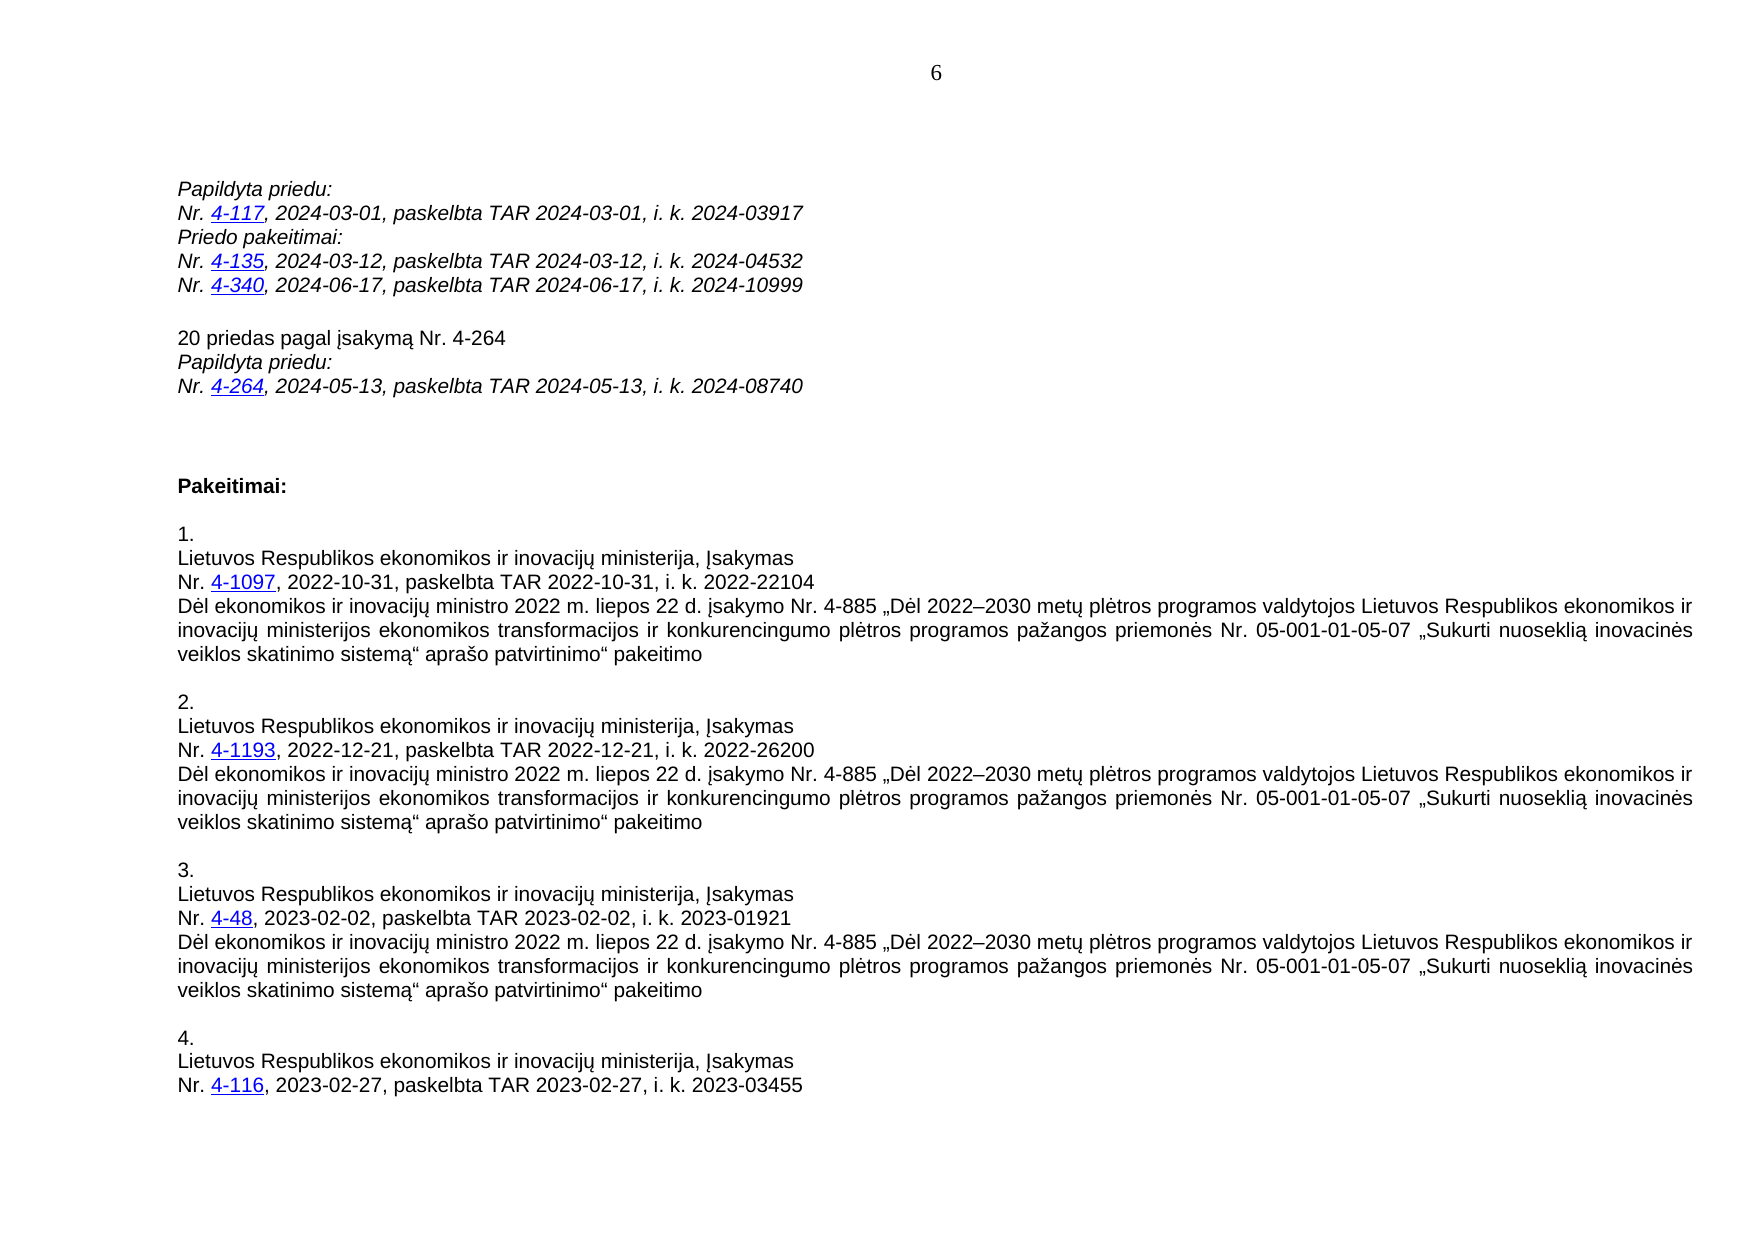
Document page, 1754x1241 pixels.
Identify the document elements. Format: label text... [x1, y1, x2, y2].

text Nr. 4-1193, 2022-12-21, paskelbta TAR 2022-12-21, i. k. 2022-26200 [177, 738, 1695, 762]
text Nr. 4-48, 2023-02-02, paskelbta TAR 2023-02-02, i. k. 2023-01921 [177, 906, 1695, 929]
text Pakeitimai: [177, 474, 1695, 498]
text Dėl ekonomikos ir inovacijų ministro 2022 m. liepos 22 d. įsakymo Nr. 4-885 „Dėl 2022–2030 metų plėtros programos valdytojos Lietuvos Respublikos ekonomikos ir inovacijų ministerijos ekonomikos transformacijos ir konkurencingumo plėtros programos pažangos priemonės Nr. 05-001-01-05-07 „Sukurti nuoseklią inovacinės veiklos skatinimo sistemą“ aprašo patvirtinimo“ pakeitimo [177, 929, 1695, 1001]
text Lietuvos Respublikos ekonomikos ir inovacijų ministerija, Įsakymas [177, 1049, 1695, 1073]
text Dėl ekonomikos ir inovacijų ministro 2022 m. liepos 22 d. įsakymo Nr. 4-885 „Dėl 2022–2030 metų plėtros programos valdytojos Lietuvos Respublikos ekonomikos ir inovacijų ministerijos ekonomikos transformacijos ir konkurencingumo plėtros programos pažangos priemonės Nr. 05-001-01-05-07 „Sukurti nuoseklią inovacinės veiklos skatinimo sistemą“ aprašo patvirtinimo“ pakeitimo [177, 594, 1695, 666]
text Nr. 4-264, 2024-05-13, paskelbta TAR 2024-05-13, i. k. 2024-08740 [177, 374, 1695, 398]
text Papildyta priedu: [177, 350, 1695, 374]
text Dėl ekonomikos ir inovacijų ministro 2022 m. liepos 22 d. įsakymo Nr. 4-885 „Dėl 2022–2030 metų plėtros programos valdytojos Lietuvos Respublikos ekonomikos ir inovacijų ministerijos ekonomikos transformacijos ir konkurencingumo plėtros programos pažangos priemonės Nr. 05-001-01-05-07 „Sukurti nuoseklią inovacinės veiklos skatinimo sistemą“ aprašo patvirtinimo“ pakeitimo [177, 762, 1695, 834]
text Papildyta priedu: [177, 177, 1695, 201]
text 20 priedas pagal įsakymą Nr. 4-264 [177, 326, 1695, 350]
text 4. [177, 1025, 1695, 1049]
text Lietuvos Respublikos ekonomikos ir inovacijų ministerija, Įsakymas [177, 714, 1695, 738]
text Priedo pakeitimai: [177, 225, 1695, 249]
text 1. [177, 522, 1695, 546]
text Nr. 4-135, 2024-03-12, paskelbta TAR 2024-03-12, i. k. 2024-04532 [177, 249, 1695, 273]
text 3. [177, 858, 1695, 882]
text Nr. 4-116, 2023-02-27, paskelbta TAR 2023-02-27, i. k. 2023-03455 [177, 1073, 1695, 1097]
text Nr. 4-1097, 2022-10-31, paskelbta TAR 2022-10-31, i. k. 2022-22104 [177, 570, 1695, 594]
text Nr. 4-340, 2024-06-17, paskelbta TAR 2024-06-17, i. k. 2024-10999 [177, 273, 1695, 297]
text Lietuvos Respublikos ekonomikos ir inovacijų ministerija, Įsakymas [177, 546, 1695, 570]
text Nr. 4-117, 2024-03-01, paskelbta TAR 2024-03-01, i. k. 2024-03917 [177, 201, 1695, 225]
text 2. [177, 690, 1695, 714]
text Lietuvos Respublikos ekonomikos ir inovacijų ministerija, Įsakymas [177, 882, 1695, 906]
